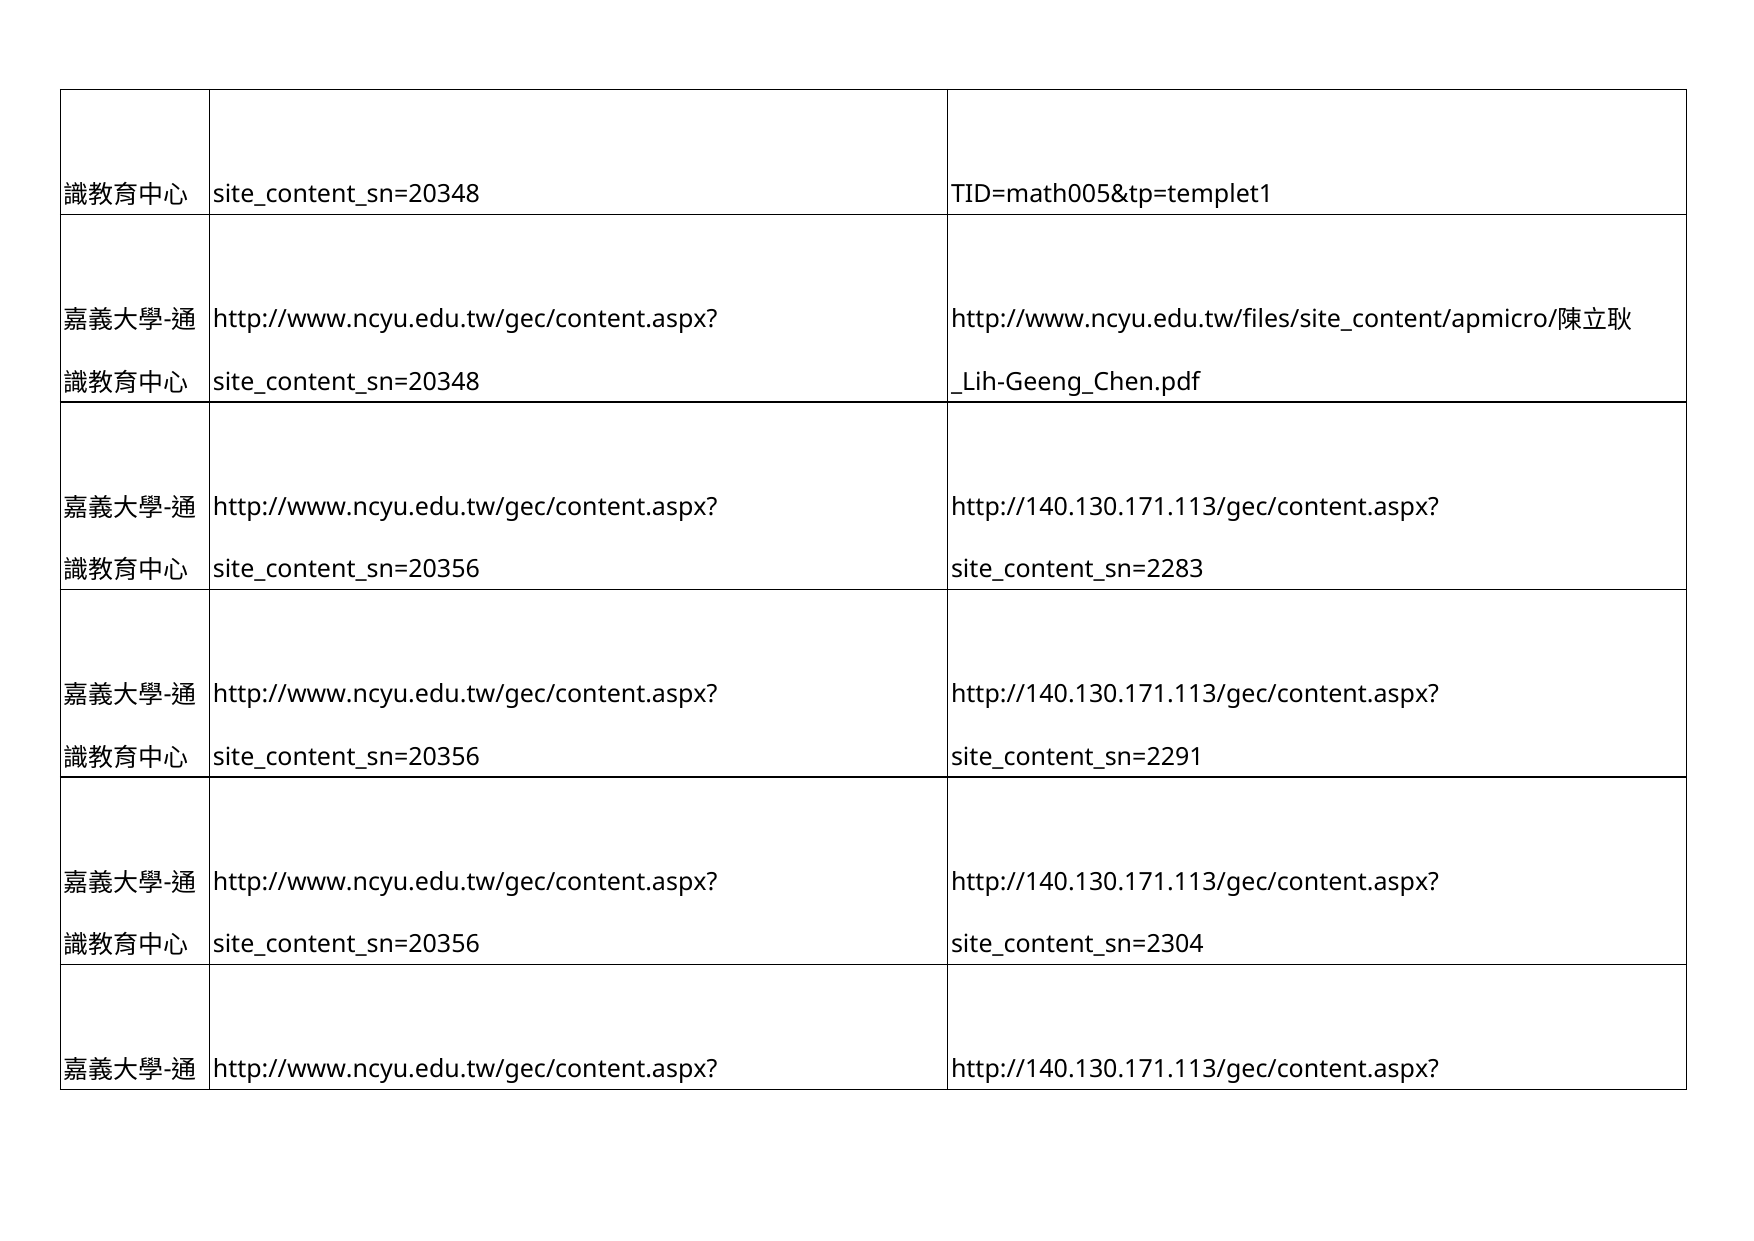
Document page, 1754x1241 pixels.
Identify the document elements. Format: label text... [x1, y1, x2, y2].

table_cell TID=math005&tp=templet1 [948, 90, 1686, 214]
table_cell http://140.130.171.113/gec/content.aspx?site_content_sn=2304 [948, 778, 1686, 964]
table_cell http://www.ncyu.edu.tw/gec/content.aspx?site_content_sn=20356 [210, 590, 947, 776]
table_cell http://www.ncyu.edu.tw/gec/content.aspx?site_content_sn=20356 [210, 403, 947, 589]
table_cell 嘉義大學-通識教育中心 [61, 403, 209, 589]
table_cell 嘉義大學-通識教育中心 [61, 778, 209, 964]
table_cell 識教育中心 [61, 90, 209, 214]
table_cell http://www.ncyu.edu.tw/gec/content.aspx? [210, 965, 947, 1089]
table_cell 嘉義大學-通識教育中心 [61, 215, 209, 401]
table_cell http://www.ncyu.edu.tw/files/site_content/apmicro/陳立耿_Lih-Geeng_Chen.pdf [948, 215, 1686, 401]
table_cell http://140.130.171.113/gec/content.aspx? [948, 965, 1686, 1089]
table_cell 嘉義大學-通 [61, 965, 209, 1089]
table_cell http://www.ncyu.edu.tw/gec/content.aspx?site_content_sn=20356 [210, 778, 947, 964]
table_cell 嘉義大學-通識教育中心 [61, 590, 209, 776]
table_cell http://www.ncyu.edu.tw/gec/content.aspx?site_content_sn=20348 [210, 215, 947, 401]
table_cell site_content_sn=20348 [210, 90, 947, 214]
table_cell http://140.130.171.113/gec/content.aspx?site_content_sn=2291 [948, 590, 1686, 776]
table_cell http://140.130.171.113/gec/content.aspx?site_content_sn=2283 [948, 403, 1686, 589]
